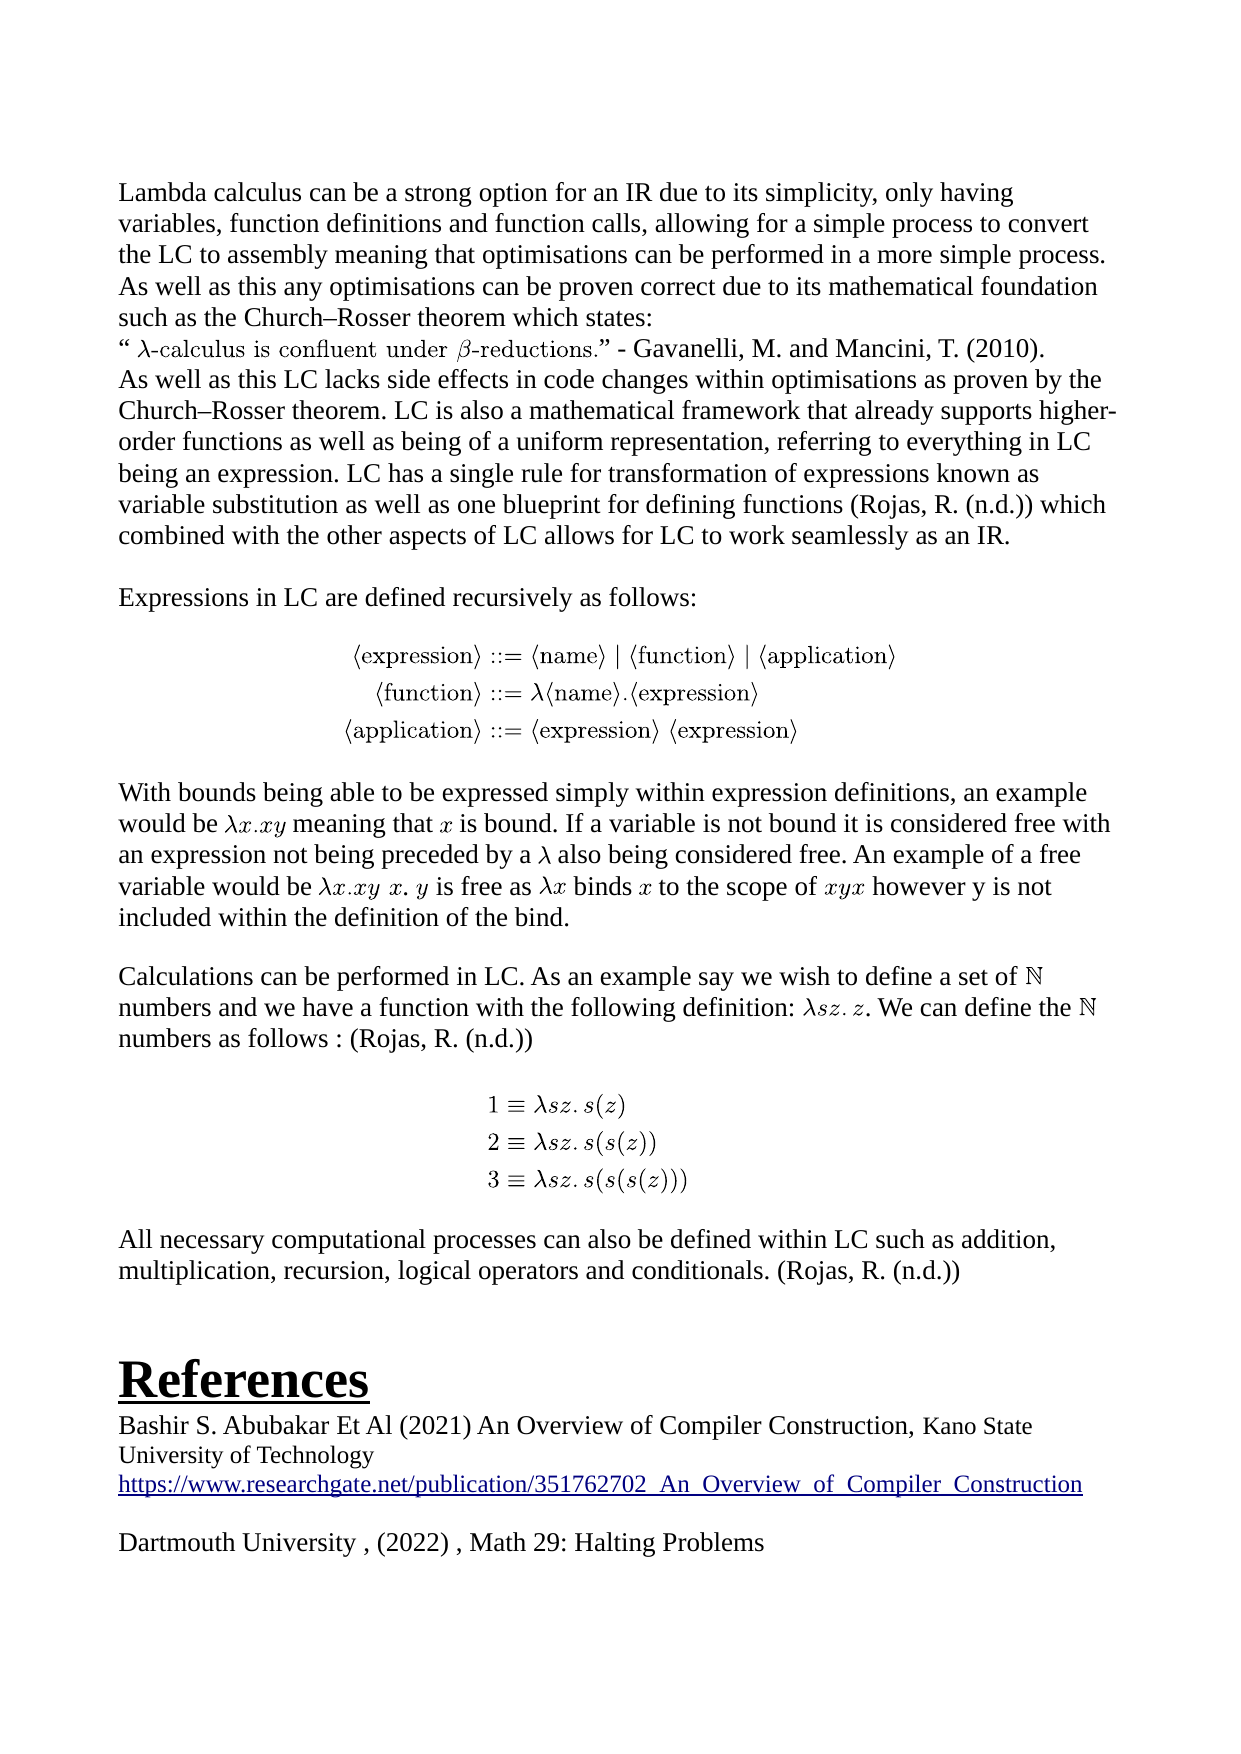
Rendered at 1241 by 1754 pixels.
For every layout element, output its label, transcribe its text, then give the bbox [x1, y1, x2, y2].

text As well as this LC lacks side effects in code changes within optimisations as proven by the Church–Rosser theorem. LC is also a mathematical framework that already supports higher-order functions as well as being of a uniform representation, referring to everything in LC being an expression. LC has a single rule for transformation of expressions known as variable substitution as well as one blueprint for defining functions (Rojas, R. (n.d.)) which combined with the other aspects of LC allows for LC to work seamlessly as an IR. [118, 363, 1122, 550]
text Dartmouth University , (2022) , Math 29: Halting Problems [118, 1527, 1122, 1558]
text References [118, 1347, 1122, 1409]
text Bashir S. Abubakar Et Al (2021) An Overview of Compiler Construction, Kano State University of Technology https://www.researchgate.net/publication/351762702_An_Overview_of_Compiler_Construction [118, 1409, 1122, 1498]
text All necessary computational processes can also be defined within LC such as addition, multiplication, recursion, logical operators and conditionals. (Rojas, R. (n.d.)) [118, 1223, 1122, 1285]
text Expressions in LC are defined recursively as follows: [118, 581, 1122, 612]
text “ ” - Gavanelli, M. and Mancini, T. (2010). [118, 332, 1122, 363]
text With bounds being able to be expressed simply within expression definitions, an example would be meaning that is bound. If a variable is not bound it is considered free with an expression not being preceded by a also being considered free. An example of a free variable would be . is free as binds to the scope of however y is not included within the definition of the bind. [118, 776, 1122, 932]
text Calculations can be performed in LC. As an example say we wish to define a set of numbers and we have a function with the following definition: . We can define the numbers as follows : (Rojas, R. (n.d.)) [118, 960, 1122, 1054]
text Lambda calculus can be a strong option for an IR due to its simplicity, only having variables, function definitions and function calls, allowing for a simple process to convert the LC to assembly meaning that optimisations can be performed in a more simple process. As well as this any optimisations can be proven correct due to its mathematical foundation such as the Church–Rosser theorem which states: [118, 176, 1122, 332]
